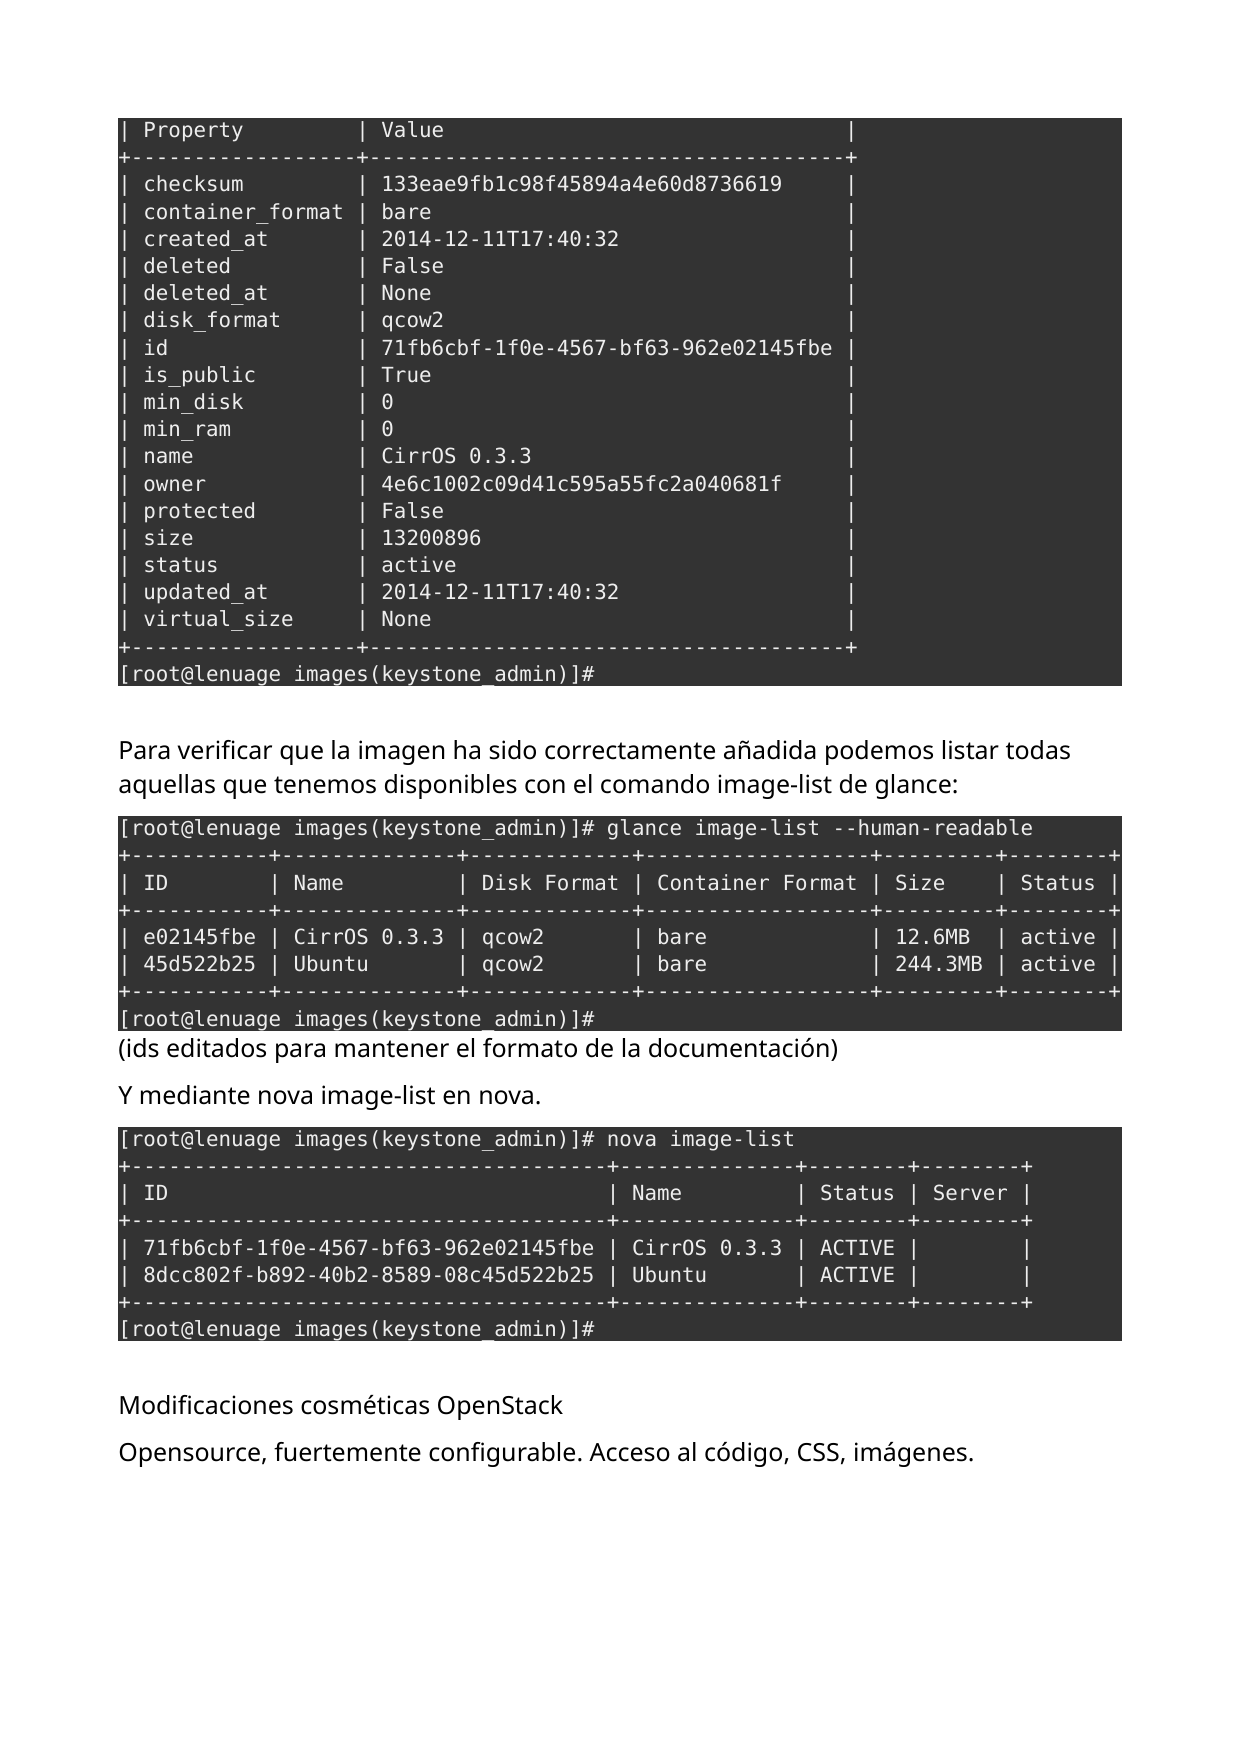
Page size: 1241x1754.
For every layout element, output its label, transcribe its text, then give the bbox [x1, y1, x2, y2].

text | e02145fbe | CirrOS 0.3.3 | qcow2 | bare | 12.6MB | active | [118, 925, 1122, 949]
text | Property | Value | [118, 118, 1122, 142]
text | disk_format | qcow2 | [118, 308, 1122, 333]
text +-----------+--------------+-------------+------------------+---------+--------+ [118, 843, 1122, 868]
text | ID | Name | Disk Format | Container Format | Size | Status | [118, 871, 1122, 895]
text Opensource, fuertemente configurable. Acceso al código, CSS, imágenes. [118, 1434, 1122, 1469]
text | ID | Name | Status | Server | [118, 1181, 1122, 1206]
text Para verificar que la imagen ha sido correctamente añadida podemos listar todas aquellas que tenemos disponibles con el comando image-list de glance: [118, 733, 1122, 801]
text +--------------------------------------+--------------+--------+--------+ [118, 1290, 1122, 1314]
text | 71fb6cbf-1f0e-4567-bf63-962e02145fbe | CirrOS 0.3.3 | ACTIVE | | [118, 1236, 1122, 1260]
text | status | active | [118, 553, 1122, 577]
text | protected | False | [118, 499, 1122, 523]
text | min_ram | 0 | [118, 417, 1122, 441]
text (ids editados para mantener el formato de la documentación) [118, 1031, 1122, 1065]
text | container_format | bare | [118, 200, 1122, 224]
text | virtual_size | None | [118, 607, 1122, 632]
text Y mediante nova image-list en nova. [118, 1077, 1122, 1111]
text [root@lenuage images(keystone_admin)]# [118, 1007, 1122, 1031]
text | created_at | 2014-12-11T17:40:32 | [118, 227, 1122, 251]
text | owner | 4e6c1002c09d41c595a55fc2a040681f | [118, 472, 1122, 496]
text +-----------+--------------+-------------+------------------+---------+--------+ [118, 979, 1122, 1004]
text [root@lenuage images(keystone_admin)]# glance image-list --human-readable [118, 816, 1122, 841]
text +--------------------------------------+--------------+--------+--------+ [118, 1208, 1122, 1233]
text +------------------+--------------------------------------+ [118, 145, 1122, 169]
text | id | 71fb6cbf-1f0e-4567-bf63-962e02145fbe | [118, 336, 1122, 360]
text | updated_at | 2014-12-11T17:40:32 | [118, 580, 1122, 604]
text [root@lenuage images(keystone_admin)]# nova image-list [118, 1127, 1122, 1151]
text | 8dcc802f-b892-40b2-8589-08c45d522b25 | Ubuntu | ACTIVE | | [118, 1263, 1122, 1287]
text | name | CirrOS 0.3.3 | [118, 444, 1122, 469]
text | min_disk | 0 | [118, 390, 1122, 414]
text [root@lenuage images(keystone_admin)]# [118, 1317, 1122, 1341]
text | 45d522b25 | Ubuntu | qcow2 | bare | 244.3MB | active | [118, 952, 1122, 976]
text | deleted | False | [118, 254, 1122, 278]
text +--------------------------------------+--------------+--------+--------+ [118, 1154, 1122, 1178]
text +-----------+--------------+-------------+------------------+---------+--------+ [118, 898, 1122, 922]
text | checksum | 133eae9fb1c98f45894a4e60d8736619 | [118, 172, 1122, 197]
text | deleted_at | None | [118, 281, 1122, 306]
text [root@lenuage images(keystone_admin)]# [118, 662, 1122, 686]
text | size | 13200896 | [118, 526, 1122, 550]
text | is_public | True | [118, 363, 1122, 387]
text +------------------+--------------------------------------+ [118, 635, 1122, 659]
text Modificaciones cosméticas OpenStack [118, 1388, 1122, 1422]
